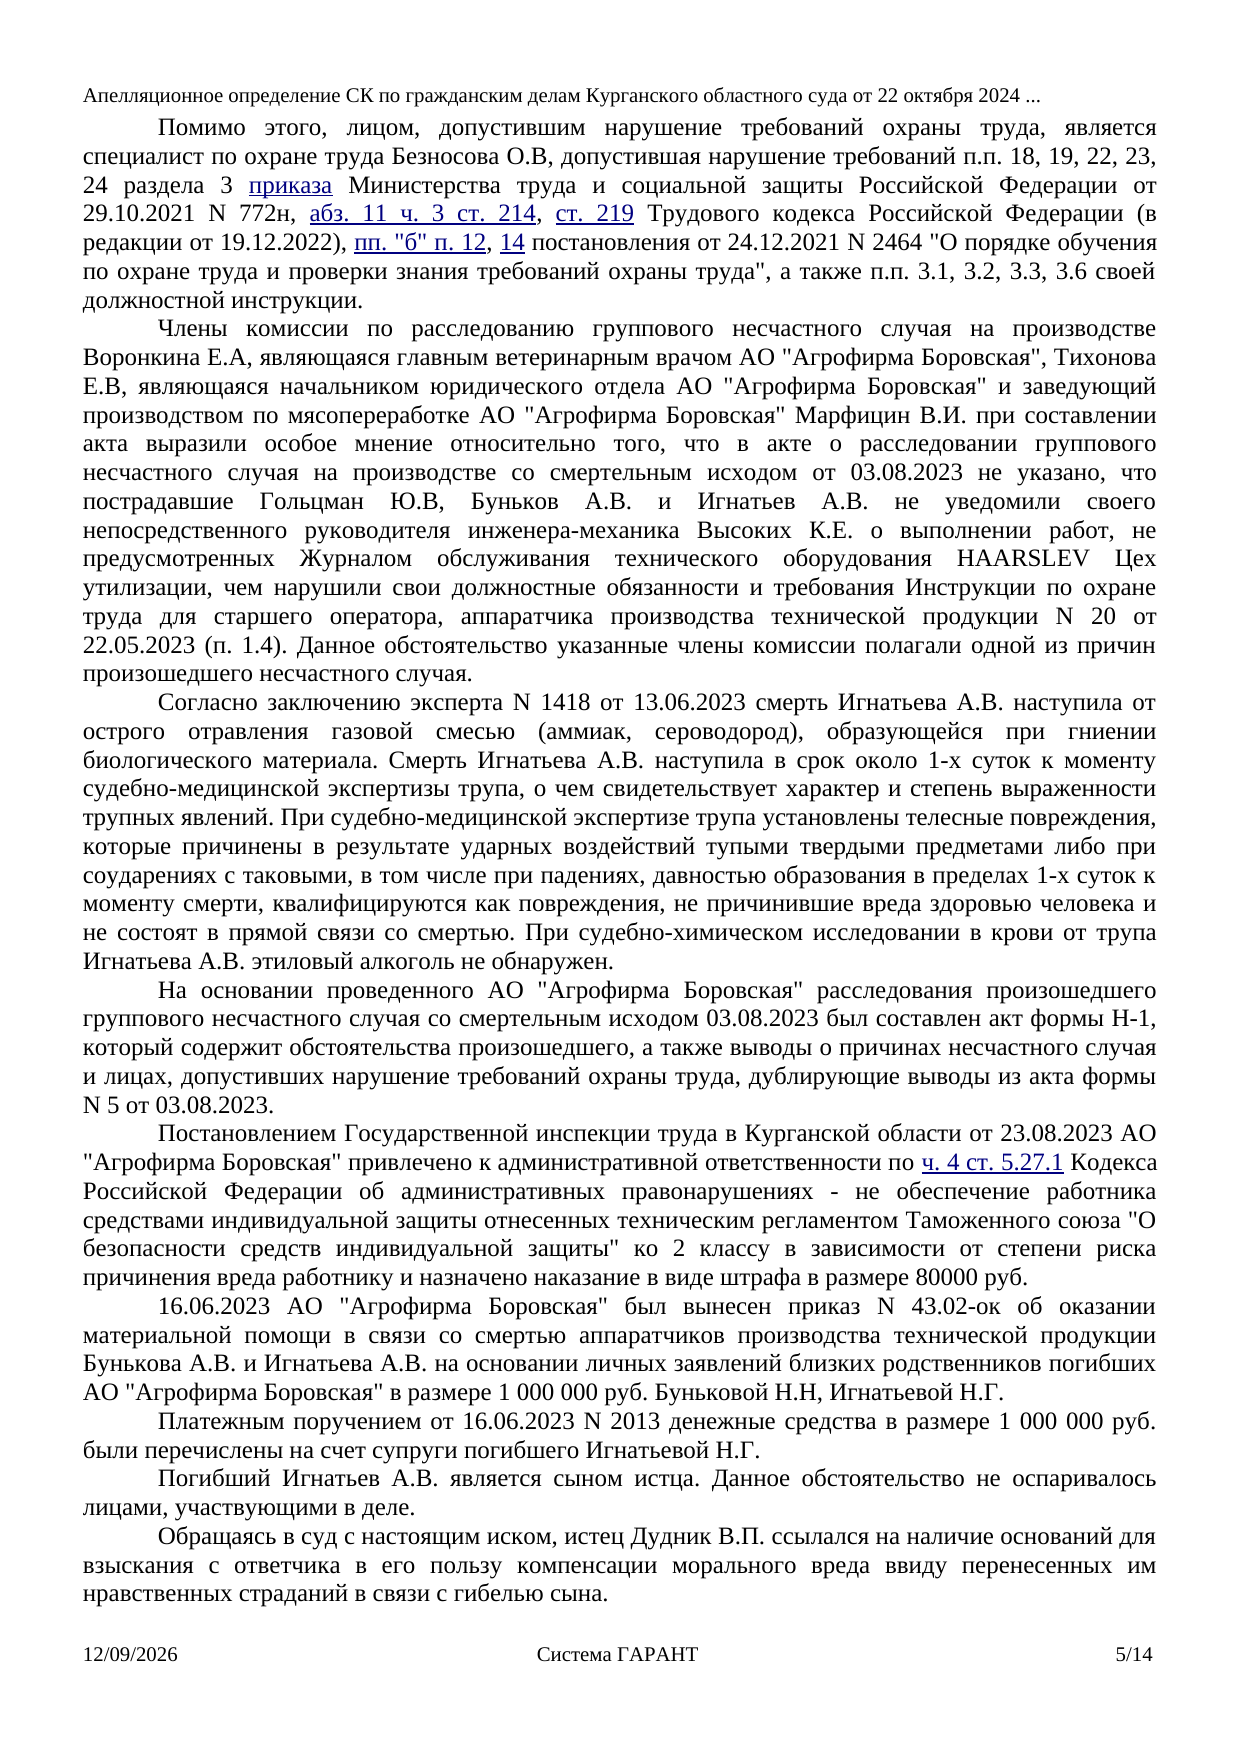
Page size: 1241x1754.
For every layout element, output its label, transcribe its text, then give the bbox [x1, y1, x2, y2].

text Обращаясь в суд с настоящим иском, истец Дудник В.П. ссылался на наличие оснований для взыскания с ответчика в его пользу компенсации морального вреда ввиду перенесенных им нравственных страданий в связи с гибелью сына. [83, 1521, 1157, 1607]
text Согласно заключению эксперта N 1418 от 13.06.2023 смерть Игнатьева А.В. наступила от острого отравления газовой смесью (аммиак, сероводород), образующейся при гниении биологического материала. Смерть Игнатьева А.В. наступила в срок около 1-х суток к моменту судебно-медицинской экспертизы трупа, о чем свидетельствует характер и степень выраженности трупных явлений. При судебно-медицинской экспертизе трупа установлены телесные повреждения, которые причинены в результате ударных воздействий тупыми твердыми предметами либо при соударениях с таковыми, в том числе при падениях, давностью образования в пределах 1-х суток к моменту смерти, квалифицируются как повреждения, не причинившие вреда здоровью человека и не состоят в прямой связи со смертью. При судебно-химическом исследовании в крови от трупа Игнатьева А.В. этиловый алкоголь не обнаружен. [83, 687, 1157, 975]
text Платежным поручением от 16.06.2023 N 2013 денежные средства в размере 1 000 000 руб. были перечислены на счет супруги погибшего Игнатьевой Н.Г. [83, 1406, 1157, 1463]
text Члены комиссии по расследованию группового несчастного случая на производстве Воронкина Е.А, являющаяся главным ветеринарным врачом АО "Агрофирма Боровская", Тихонова Е.В, являющаяся начальником юридического отдела АО "Агрофирма Боровская" и заведующий производством по мясопереработке АО "Агрофирма Боровская" Марфицин В.И. при составлении акта выразили особое мнение относительно того, что в акте о расследовании группового несчастного случая на производстве со смертельным исходом от 03.08.2023 не указано, что пострадавшие Гольцман Ю.В, Буньков А.В. и Игнатьев А.В. не уведомили своего непосредственного руководителя инженера-механика Высоких К.Е. о выполнении работ, не предусмотренных Журналом обслуживания технического оборудования HAARSLEV Цех утилизации, чем нарушили свои должностные обязанности и требования Инструкции по охране труда для старшего оператора, аппаратчика производства технической продукции N 20 от 22.05.2023 (п. 1.4). Данное обстоятельство указанные члены комиссии полагали одной из причин произошедшего несчастного случая. [83, 313, 1157, 687]
text На основании проведенного АО "Агрофирма Боровская" расследования произошедшего группового несчастного случая со смертельным исходом 03.08.2023 был составлен акт формы Н-1, который содержит обстоятельства произошедшего, а также выводы о причинах несчастного случая и лицах, допустивших нарушение требований охраны труда, дублирующие выводы из акта формы N 5 от 03.08.2023. [83, 975, 1157, 1118]
text Постановлением Государственной инспекции труда в Курганской области от 23.08.2023 АО "Агрофирма Боровская" привлечено к административной ответственности по ч. 4 ст. 5.27.1 Кодекса Российской Федерации об административных правонарушениях - не обеспечение работника средствами индивидуальной защиты отнесенных техническим регламентом Таможенного союза "О безопасности средств индивидуальной защиты" ко 2 классу в зависимости от степени риска причинения вреда работнику и назначено наказание в виде штрафа в размере 80000 руб. [83, 1118, 1157, 1291]
text 16.06.2023 АО "Агрофирма Боровская" был вынесен приказ N 43.02-ок об оказании материальной помощи в связи со смертью аппаратчиков производства технической продукции Бунькова А.В. и Игнатьева А.В. на основании личных заявлений близких родственников погибших АО "Агрофирма Боровская" в размере 1 000 000 руб. Буньковой Н.Н, Игнатьевой Н.Г. [83, 1291, 1157, 1406]
text Погибший Игнатьев А.В. является сыном истца. Данное обстоятельство не оспаривалось лицами, участвующими в деле. [83, 1463, 1157, 1521]
text Помимо этого, лицом, допустившим нарушение требований охраны труда, является специалист по охране труда Безносова О.В, допустившая нарушение требований п.п. 18, 19, 22, 23, 24 раздела 3 приказа Министерства труда и социальной защиты Российской Федерации от 29.10.2021 N 772н, абз. 11 ч. 3 ст. 214, ст. 219 Трудового кодекса Российской Федерации (в редакции от 19.12.2022), пп. "б" п. 12, 14 постановления от 24.12.2021 N 2464 "О порядке обучения по охране труда и проверки знания требований охраны труда", а также п.п. 3.1, 3.2, 3.3, 3.6 своей должностной инструкции. [83, 112, 1157, 313]
